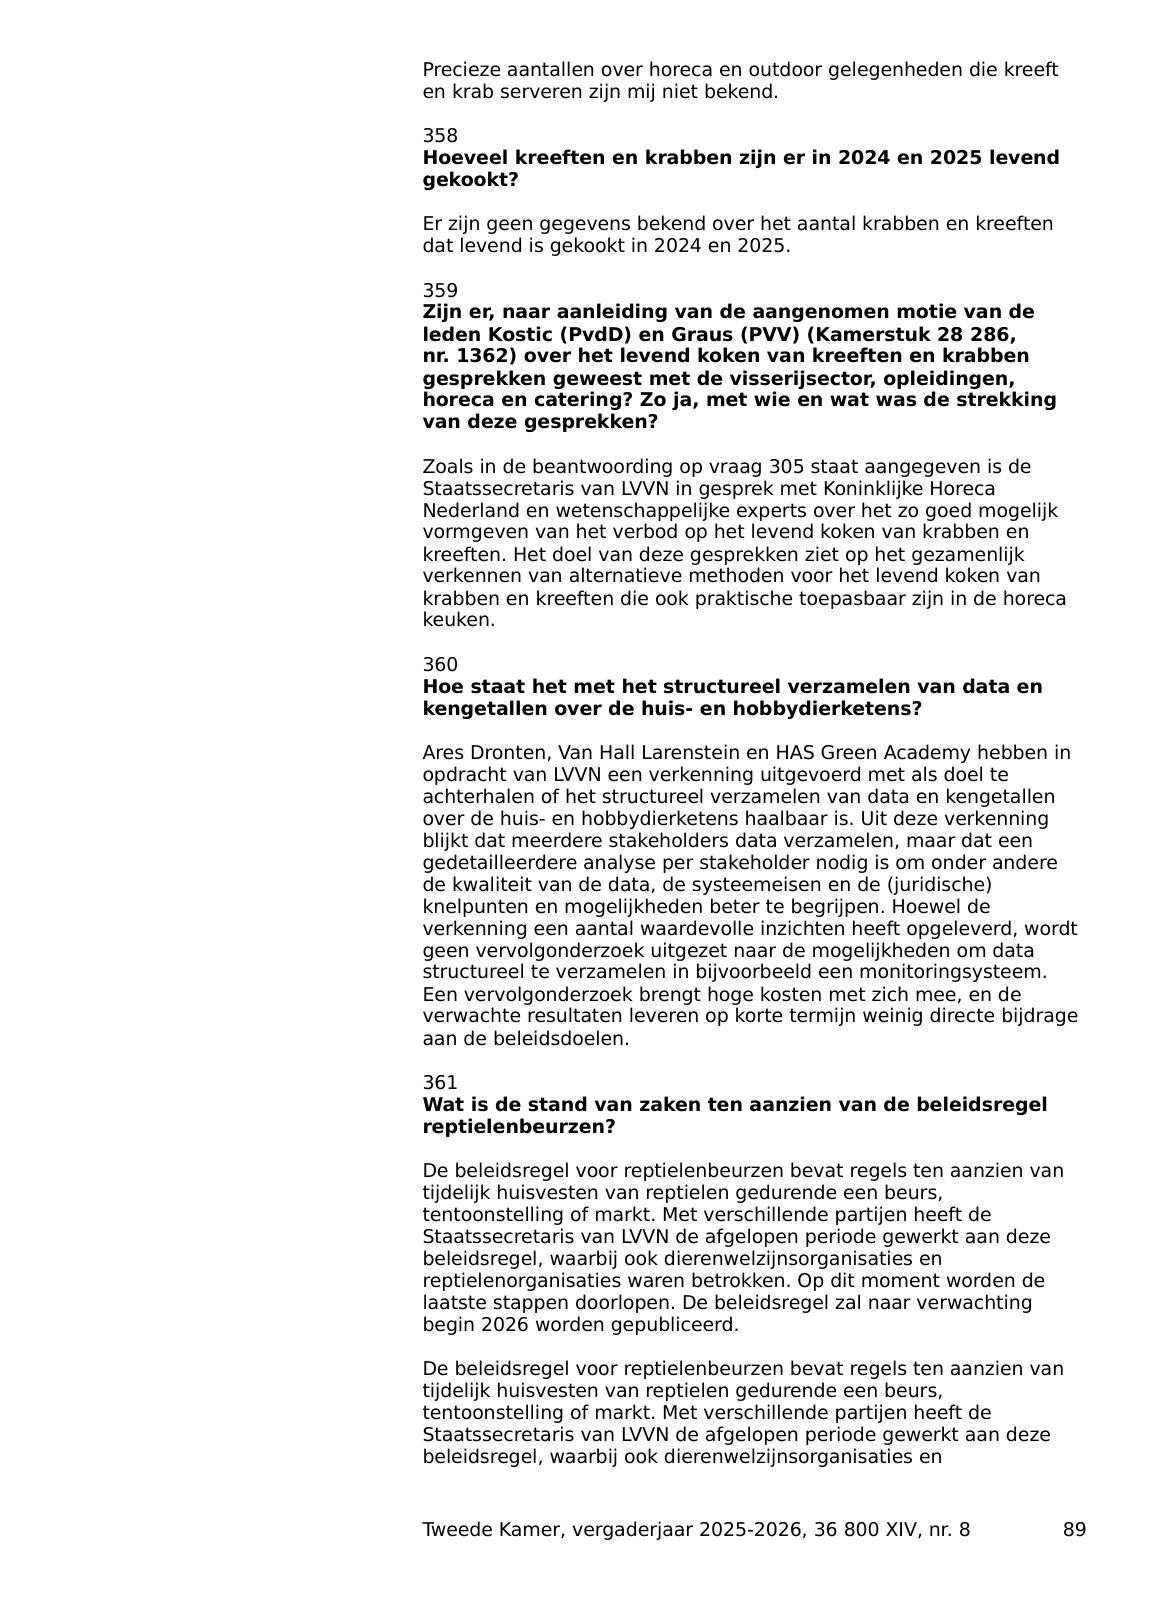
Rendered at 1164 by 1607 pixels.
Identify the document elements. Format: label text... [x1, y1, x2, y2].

text De beleidsregel voor reptielenbeurzen bevat regels ten aanzien van tijdelijk huisvesten van reptielen gedurende een beurs, tentoonstelling of markt. Met verschillende partijen heeft de Staatssecretaris van LVVN de afgelopen periode gewerkt aan deze beleidsregel, waarbij ook dierenwelzijnsorganisaties en [422, 1358, 1087, 1468]
text Zoals in de beantwoording op vraag 305 staat aangegeven is de Staatssecretaris van LVVN in gesprek met Koninklijke Horeca Nederland en wetenschappelijke experts over het zo goed mogelijk vormgeven van het verbod op het levend koken van krabben en kreeften. Het doel van deze gesprekken ziet op het gezamenlijk verkennen van alternatieve methoden voor het levend koken van krabben en kreeften die ook praktische toepasbaar zijn in de horeca keuken. [422, 456, 1087, 631]
text Zijn er, naar aanleiding van de aangenomen motie van de leden Kostic (PvdD) en Graus (PVV) (Kamerstuk 28 286, nr. 1362) over het levend koken van kreeften en krabben gesprekken geweest met de visserijsector, opleidingen, horeca en catering? Zo ja, met wie en wat was de strekking van deze gesprekken? [422, 301, 1087, 433]
text Hoe staat het met het structureel verzamelen van data en kengetallen over de huis- en hobbydierketens? [422, 676, 1087, 719]
text 361 [422, 1072, 1087, 1093]
text 358 [422, 125, 1087, 147]
text Wat is de stand van zaken ten aanzien van de beleidsregel reptielenbeurzen? [422, 1093, 1087, 1137]
text Precieze aantallen over horeca en outdoor gelegenheden die kreeft en krab serveren zijn mij niet bekend. [422, 59, 1087, 103]
text 360 [422, 653, 1087, 676]
text 359 [422, 279, 1087, 301]
text De beleidsregel voor reptielenbeurzen bevat regels ten aanzien van tijdelijk huisvesten van reptielen gedurende een beurs, tentoonstelling of markt. Met verschillende partijen heeft de Staatssecretaris van LVVN de afgelopen periode gewerkt aan deze beleidsregel, waarbij ook dierenwelzijnsorganisaties en reptielenorganisaties waren betrokken. Op dit moment worden de laatste stappen doorlopen. De beleidsregel zal naar verwachting begin 2026 worden gepubliceerd. [422, 1160, 1087, 1336]
text Hoeveel kreeften en krabben zijn er in 2024 en 2025 levend gekookt? [422, 147, 1087, 191]
text Er zijn geen gegevens bekend over het aantal krabben en kreeften dat levend is gekookt in 2024 en 2025. [422, 213, 1087, 257]
text Ares Dronten, Van Hall Larenstein en HAS Green Academy hebben in opdracht van LVVN een verkenning uitgevoerd met als doel te achterhalen of het structureel verzamelen van data en kengetallen over de huis- en hobbydierketens haalbaar is. Uit deze verkenning blijkt dat meerdere stakeholders data verzamelen, maar dat een gedetailleerdere analyse per stakeholder nodig is om onder andere de kwaliteit van de data, de systeemeisen en de (juridische) knelpunten en mogelijkheden beter te begrijpen. Hoewel de verkenning een aantal waardevolle inzichten heeft opgeleverd, wordt geen vervolgonderzoek uitgezet naar de mogelijkheden om data structureel te verzamelen in bijvoorbeeld een monitoringsysteem. Een vervolgonderzoek brengt hoge kosten met zich mee, en de verwachte resultaten leveren op korte termijn weinig directe bijdrage aan de beleidsdoelen. [422, 742, 1087, 1049]
